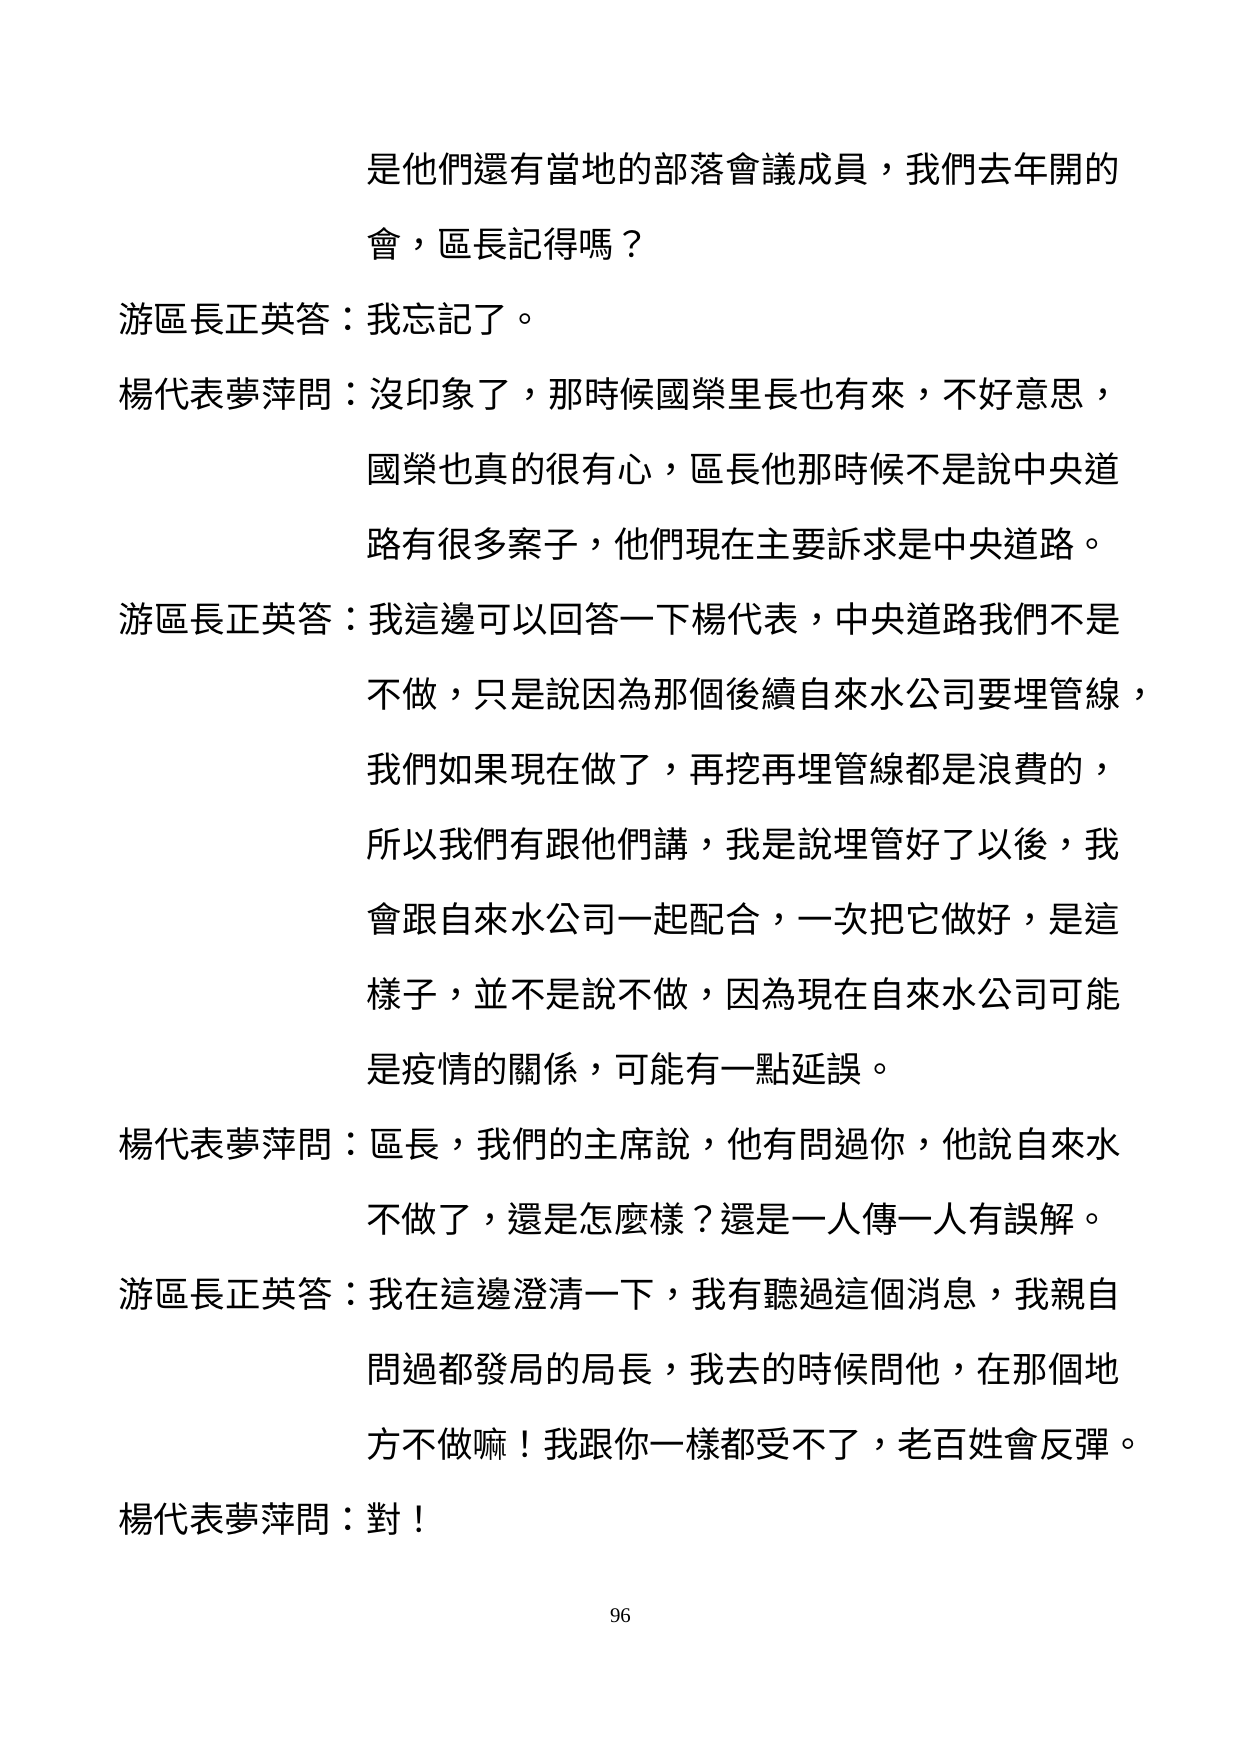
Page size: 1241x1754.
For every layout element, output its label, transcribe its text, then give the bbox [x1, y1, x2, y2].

text 游區長正英答：我忘記了。 [118, 280, 1122, 355]
text 游區長正英答：我這邊可以回答一下楊代表，中央道路我們不是不做，只是說因為那個後續自來水公司要埋管線，我們如果現在做了，再挖再埋管線都是浪費的，所以我們有跟他們講，我是說埋管好了以後，我會跟自來水公司一起配合，一次把它做好，是這樣子，並不是說不做，因為現在自來水公司可能是疫情的關係，可能有一點延誤。 [118, 580, 1122, 1105]
text 楊代表夢萍問：對！ [118, 1480, 1122, 1555]
text 是他們還有當地的部落會議成員，我們去年開的會，區長記得嗎？ [118, 130, 1122, 280]
text 游區長正英答：我在這邊澄清一下，我有聽過這個消息，我親自問過都發局的局長，我去的時候問他，在那個地方不做嘛！我跟你一樣都受不了，老百姓會反彈。 [118, 1255, 1122, 1480]
text 楊代表夢萍問：區長，我們的主席說，他有問過你，他說自來水不做了，還是怎麼樣？還是一人傳一人有誤解。 [118, 1105, 1122, 1255]
text 楊代表夢萍問：沒印象了，那時候國榮里長也有來，不好意思，國榮也真的很有心，區長他那時候不是說中央道路有很多案子，他們現在主要訴求是中央道路。 [118, 355, 1122, 580]
